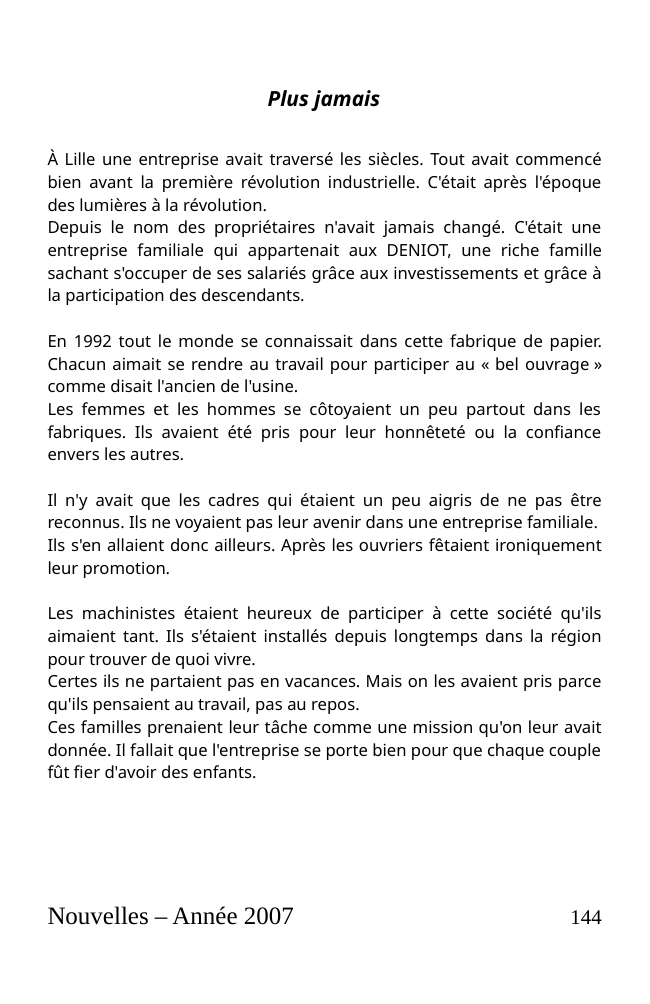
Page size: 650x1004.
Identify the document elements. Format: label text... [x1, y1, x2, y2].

subtitle Plus jamais [47, 84, 602, 112]
text Il n'y avait que les cadres qui étaient un peu aigris de ne pas être reconnus. Ils ne voyaient pas leur avenir dans une entreprise familiale. [47, 488, 602, 534]
text Ils s'en allaient donc ailleurs. Après les ouvriers fêtaient ironiquement leur promotion. [47, 534, 602, 579]
text À Lille une entreprise avait traversé les siècles. Tout avait commencé bien avant la première révolution industrielle. C'était après l'époque des lumières à la révolution. [47, 148, 602, 216]
text Les femmes et les hommes se côtoyaient un peu partout dans les fabriques. Ils avaient été pris pour leur honnêteté ou la confiance envers les autres. [47, 397, 602, 466]
text Depuis le nom des propriétaires n'avait jamais changé. C'était une entreprise familiale qui appartenait aux DENIOT, une riche famille sachant s'occuper de ses salariés grâce aux investissements et grâce à la participation des descendants. [47, 216, 602, 307]
text Certes ils ne partaient pas en vacances. Mais on les avaient pris parce qu'ils pensaient au travail, pas au repos. [47, 670, 602, 715]
text Les machinistes étaient heureux de participer à cette société qu'ils aimaient tant. Ils s'étaient installés depuis longtemps dans la région pour trouver de quoi vivre. [47, 602, 602, 670]
text Ces familles prenaient leur tâche comme une mission qu'on leur avait donnée. Il fallait que l'entreprise se porte bien pour que chaque couple fût fier d'avoir des enfants. [47, 715, 602, 783]
text En 1992 tout le monde se connaissait dans cette fabrique de papier. Chacun aimait se rendre au travail pour participer au « bel ouvrage » comme disait l'ancien de l'usine. [47, 329, 602, 397]
